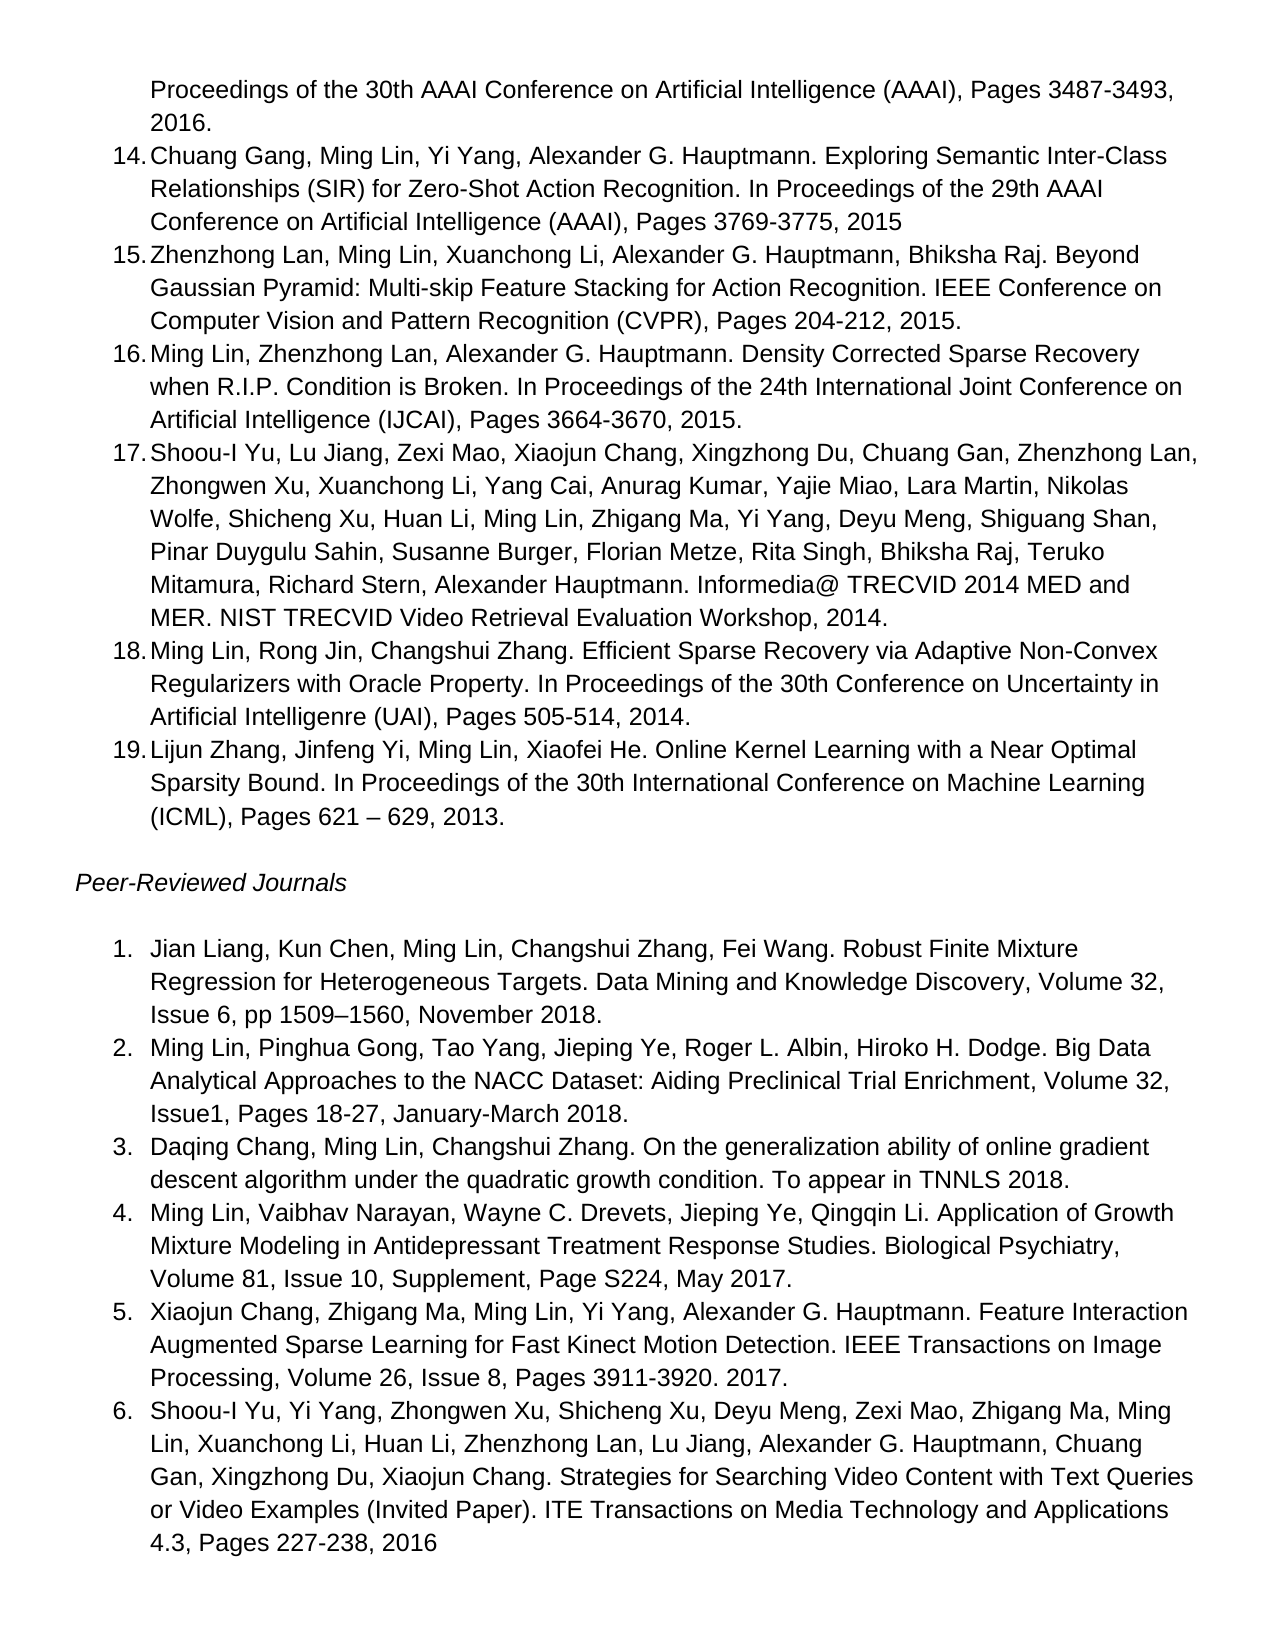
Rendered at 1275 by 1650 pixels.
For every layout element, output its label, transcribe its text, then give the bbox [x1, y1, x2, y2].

list Shoou-I Yu, Lu Jiang, Zexi Mao, Xiaojun Chang, Xingzhong Du, Chuang Gan, Zhenzhong Lan, Zhongwen Xu, Xuanchong Li, Yang Cai, Anurag Kumar, Yajie Miao, Lara Martin, Nikolas Wolfe, Shicheng Xu, Huan Li, Ming Lin, Zhigang Ma, Yi Yang, Deyu Meng, Shiguang Shan, Pinar Duygulu Sahin, Susanne Burger, Florian Metze, Rita Singh, Bhiksha Raj, Teruko Mitamura, Richard Stern, Alexander Hauptmann. Informedia@ TRECVID 2014 MED and MER. NIST TRECVID Video Retrieval Evaluation Workshop, 2014. [112, 438, 1200, 632]
list Proceedings of the 30th AAAI Conference on Artificial Intelligence (AAAI), Pages 3487-3493, 2016. [112, 75, 1200, 137]
list Ming Lin, Rong Jin, Changshui Zhang. Efficient Sparse Recovery via Adaptive Non-Convex Regularizers with Oracle Property. In Proceedings of the 30th Conference on Uncertainty in Artificial Intelligenre (UAI), Pages 505-514, 2014. [112, 636, 1200, 731]
list Jian Liang, Kun Chen, Ming Lin, Changshui Zhang, Fei Wang. Robust Finite Mixture Regression for Heterogeneous Targets. Data Mining and Knowledge Discovery, Volume 32, Issue 6, pp 1509–1560, November 2018. [112, 933, 1200, 1028]
list Ming Lin, Zhenzhong Lan, Alexander G. Hauptmann. Density Corrected Sparse Recovery when R.I.P. Condition is Broken. In Proceedings of the 24th International Joint Conference on Artificial Intelligence (IJCAI), Pages 3664-3670, 2015. [112, 339, 1200, 434]
text Peer-Reviewed Journals [75, 867, 1200, 896]
list Chuang Gang, Ming Lin, Yi Yang, Alexander G. Hauptmann. Exploring Semantic Inter-Class Relationships (SIR) for Zero-Shot Action Recognition. In Proceedings of the 29th AAAI Conference on Artificial Intelligence (AAAI), Pages 3769-3775, 2015 [112, 141, 1200, 236]
list Shoou-I Yu, Yi Yang, Zhongwen Xu, Shicheng Xu, Deyu Meng, Zexi Mao, Zhigang Ma, Ming Lin, Xuanchong Li, Huan Li, Zhenzhong Lan, Lu Jiang, Alexander G. Hauptmann, Chuang Gan, Xingzhong Du, Xiaojun Chang. Strategies for Searching Video Content with Text Queries or Video Examples (Invited Paper). ITE Transactions on Media Technology and Applications 4.3, Pages 227-238, 2016 [112, 1396, 1200, 1557]
list Lijun Zhang, Jinfeng Yi, Ming Lin, Xiaofei He. Online Kernel Learning with a Near Optimal Sparsity Bound. In Proceedings of the 30th International Conference on Machine Learning (ICML), Pages 621 – 629, 2013. [112, 735, 1200, 830]
list Ming Lin, Pinghua Gong, Tao Yang, Jieping Ye, Roger L. Albin, Hiroko H. Dodge. Big Data Analytical Approaches to the NACC Dataset: Aiding Preclinical Trial Enrichment, Volume 32, Issue1, Pages 18-27, January-March 2018. [112, 1033, 1200, 1127]
list Ming Lin, Vaibhav Narayan, Wayne C. Drevets, Jieping Ye, Qingqin Li. Application of Growth Mixture Modeling in Antidepressant Treatment Response Studies. Biological Psychiatry, Volume 81, Issue 10, Supplement, Page S224, May 2017. [112, 1198, 1200, 1292]
list Daqing Chang, Ming Lin, Changshui Zhang. On the generalization ability of online gradient descent algorithm under the quadratic growth condition. To appear in TNNLS 2018. [112, 1132, 1200, 1193]
list Xiaojun Chang, Zhigang Ma, Ming Lin, Yi Yang, Alexander G. Hauptmann. Feature Interaction Augmented Sparse Learning for Fast Kinect Motion Detection. IEEE Transactions on Image Processing, Volume 26, Issue 8, Pages 3911-3920. 2017. [112, 1297, 1200, 1392]
list Zhenzhong Lan, Ming Lin, Xuanchong Li, Alexander G. Hauptmann, Bhiksha Raj. Beyond Gaussian Pyramid: Multi-skip Feature Stacking for Action Recognition. IEEE Conference on Computer Vision and Pattern Recognition (CVPR), Pages 204-212, 2015. [112, 240, 1200, 335]
